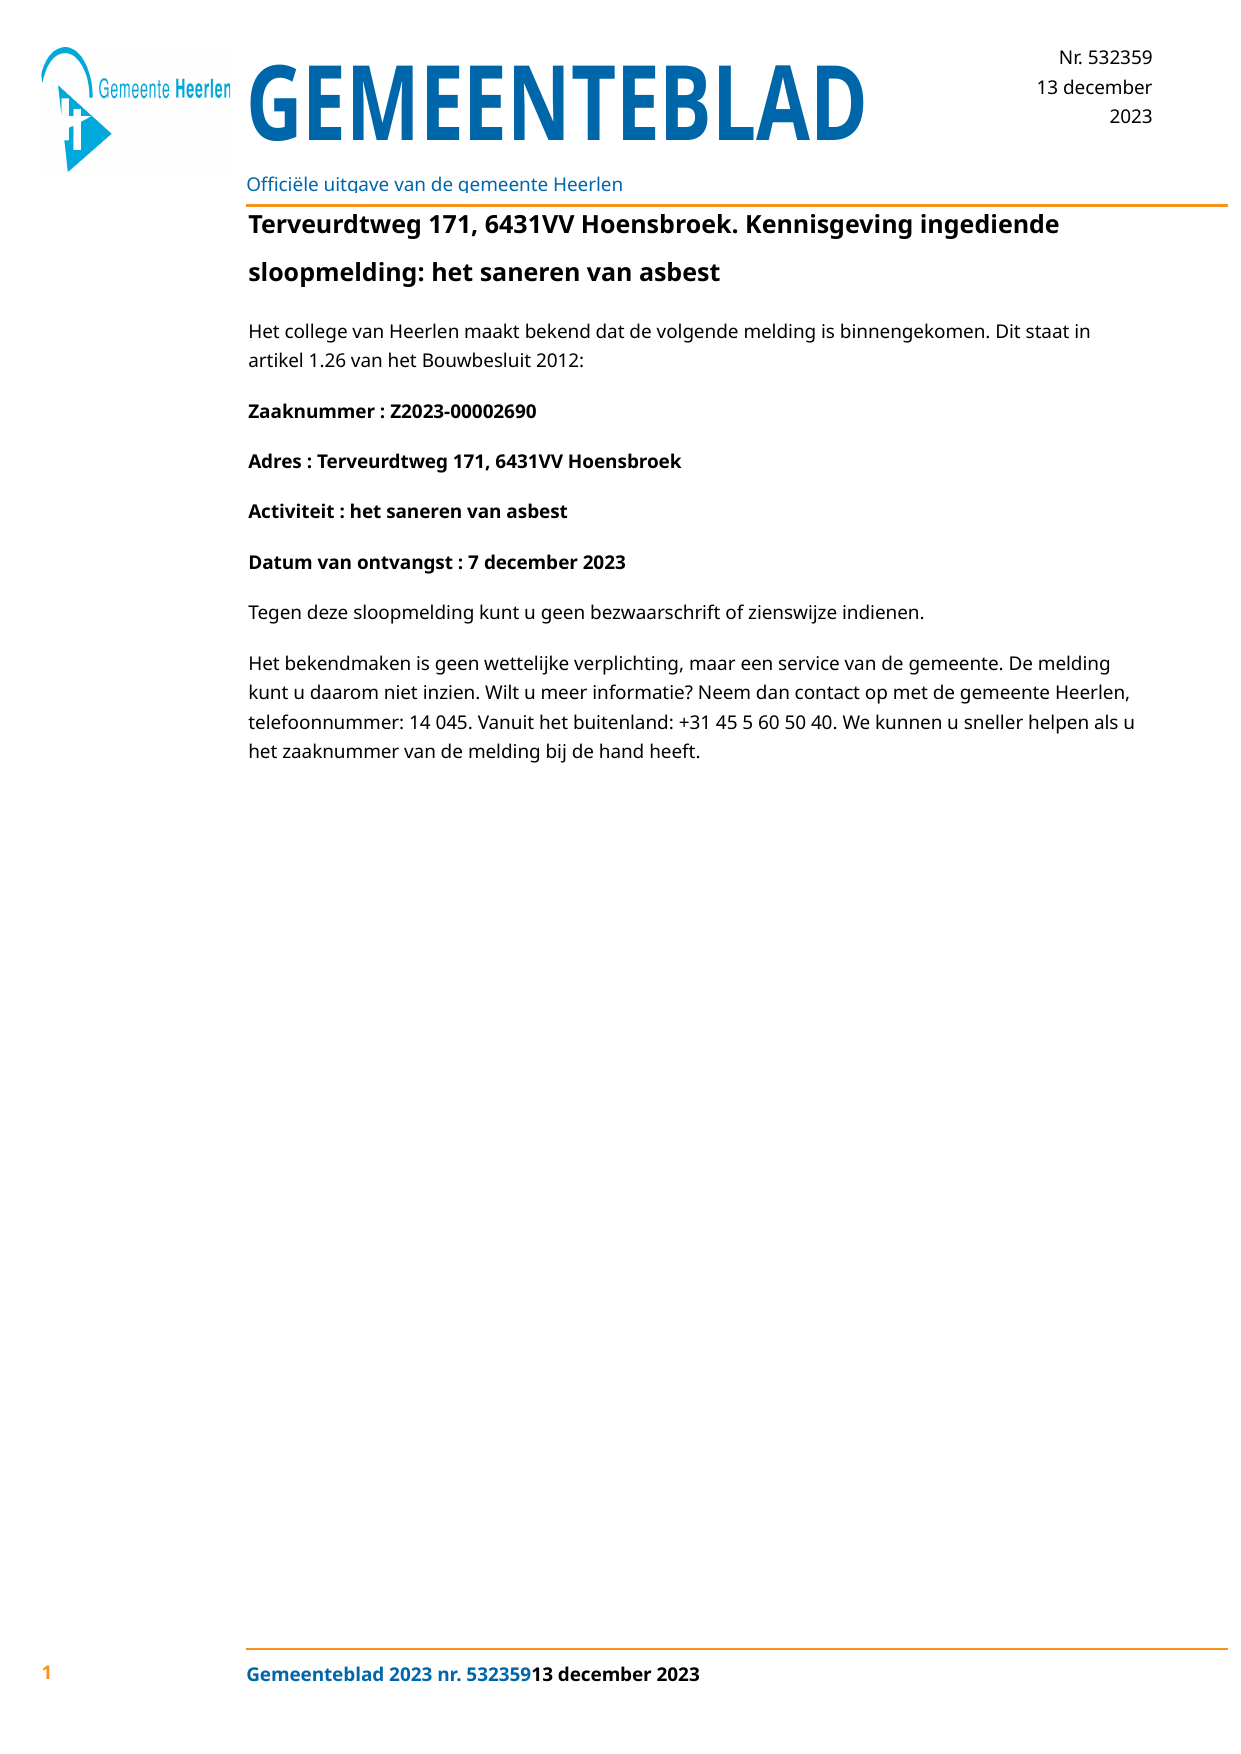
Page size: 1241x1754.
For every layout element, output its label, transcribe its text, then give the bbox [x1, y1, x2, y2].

text Datum van ontvangst : 7 december 2023 [248, 549, 1152, 575]
text Zaaknummer : Z2023-00002690 [248, 398, 1152, 424]
text Het bekendmaken is geen wettelijke verplichting, maar een service van de gemeente. De melding kunt u daarom niet inzien. Wilt u meer informatie? Neem dan contact op met de gemeente Heerlen, telefoonnummer: 14 045. Vanuit het buitenland: +31 45 5 60 50 40. We kunnen u sneller helpen als u het zaaknummer van de melding bij de hand heeft. [248, 650, 1152, 764]
text Het college van Heerlen maakt bekend dat de volgende melding is binnengekomen. Dit staat in artikel 1.26 van het Bouwbesluit 2012: [248, 318, 1152, 373]
text Activiteit : het saneren van asbest [248, 499, 1152, 524]
picture [41, 47, 231, 172]
text Tegen deze sloopmelding kunt u geen bezwaarschrift of zienswijze indienen. [248, 599, 1152, 625]
picture [41, 47, 59, 70]
text Terveurdtweg 171, 6431VV Hoensbroek. Kennisgeving ingediende sloopmelding: het saneren van asbest [248, 207, 1152, 288]
text Adres : Terveurdtweg 171, 6431VV Hoensbroek [248, 448, 1152, 474]
